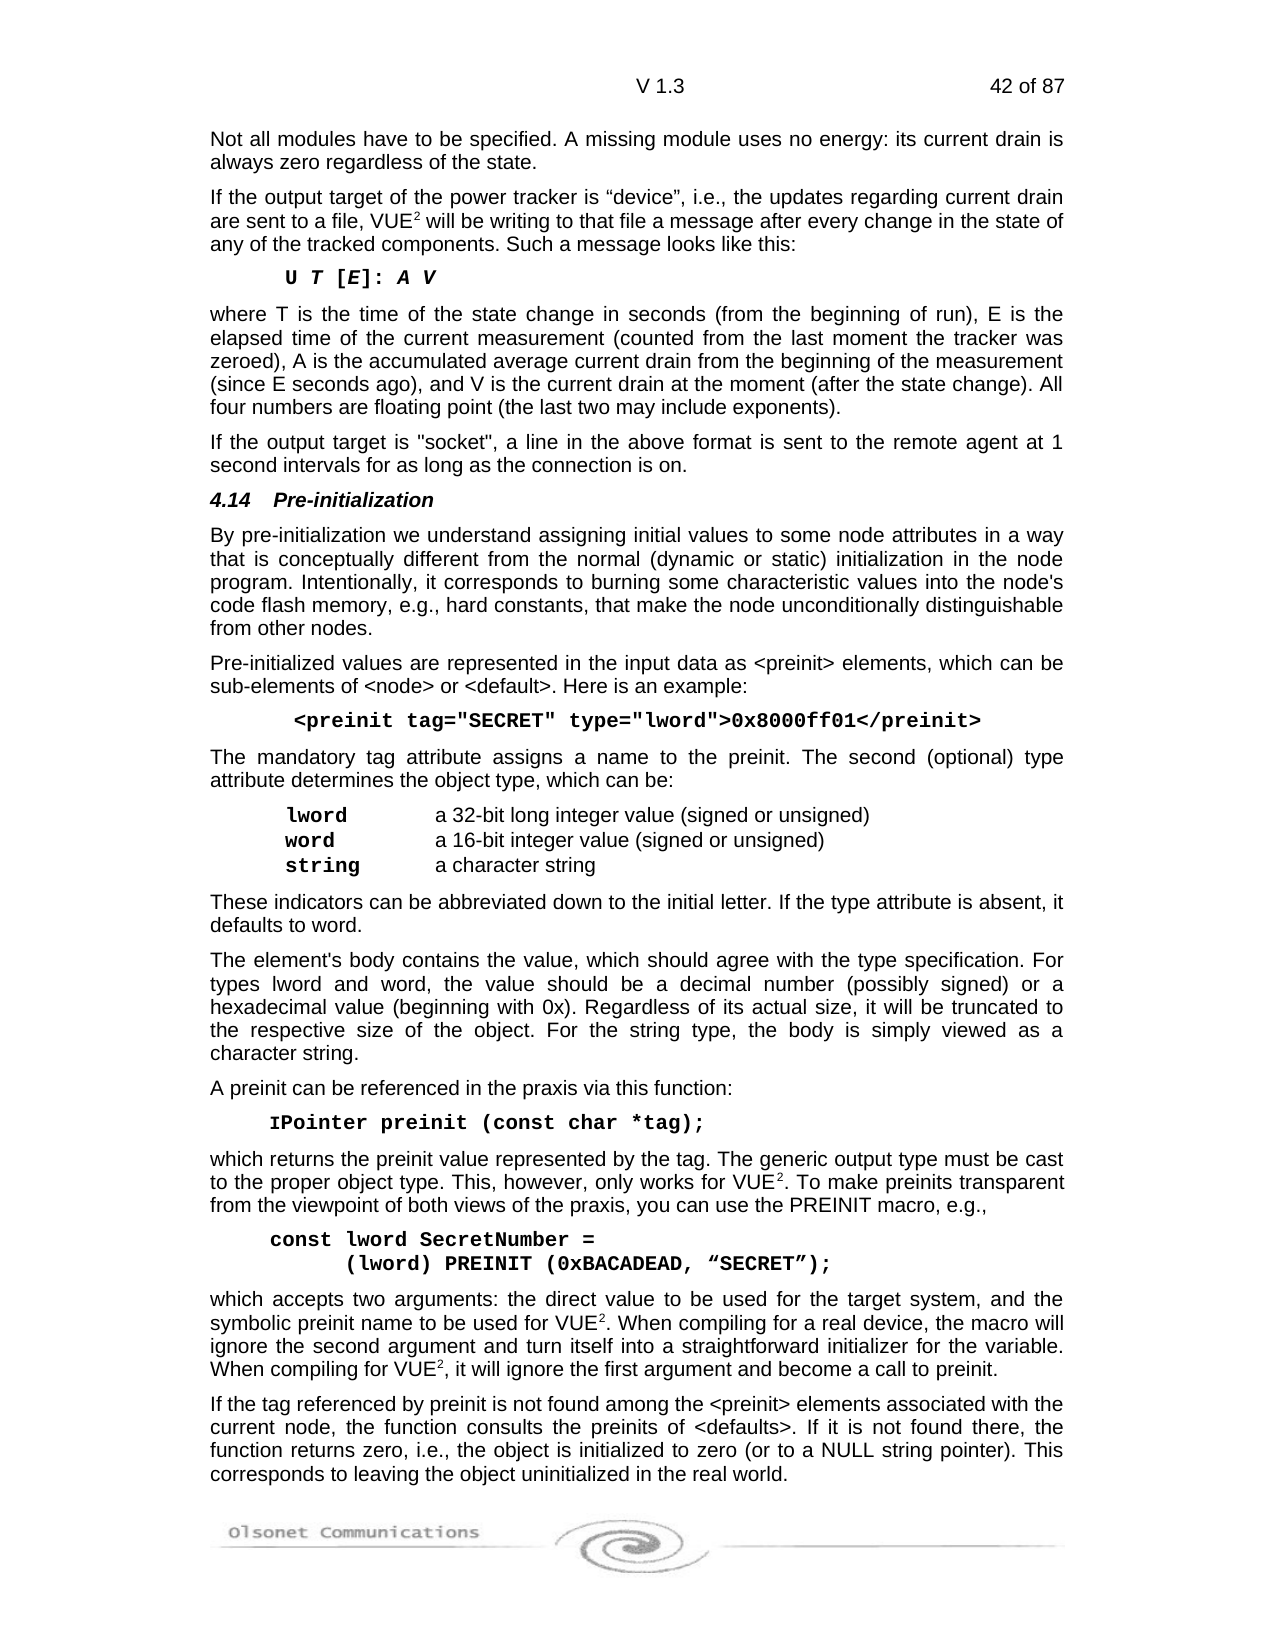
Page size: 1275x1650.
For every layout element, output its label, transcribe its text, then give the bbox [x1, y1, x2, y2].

text If the output target is "socket", a line in the above format is sent to the remote agent at 1 second intervals for as long as the connection is on. [210, 431, 1065, 477]
text By pre-initialization we understand assigning initial values to some node attributes in a way that is conceptually different from the normal (dynamic or static) initialization in the node program. Intentionally, it corresponds to burning some characteristic values into the node's code flash memory, e.g., hard constants, that make the node unconditionally distinguishable from other nodes. [210, 524, 1065, 640]
text Pre-initialized values are represented in the input data as <preinit> elements, which can be sub-elements of <node> or <default>. Here is an example: [210, 652, 1065, 698]
text The mandatory tag attribute assigns a name to the preinit. The second (optional) type attribute determines the object type, which can be: [210, 746, 1065, 792]
text IPointer preinit (const char *tag); [269, 1112, 1065, 1136]
picture [210, 1504, 1065, 1596]
text If the output target of the power tracker is “device”, i.e., the updates regarding current drain are sent to a file, VUE2 will be writing to that file a message after every change in the state of any of the tracked components. Such a message looks like this: [210, 186, 1065, 256]
text which returns the preinit value represented by the tag. The generic output type must be cast to the proper object type. This, however, only works for VUE2. To make preinits transparent from the viewpoint of both views of the praxis, you can use the PREINIT macro, e.g., [210, 1147, 1065, 1217]
text A preinit can be referenced in the praxis via this function: [210, 1077, 1065, 1100]
text These indicators can be abbreviated down to the initial letter. If the type attribute is absent, it defaults to word. [210, 891, 1065, 937]
subtitle Pre-initialization [210, 489, 1065, 512]
text where T is the time of the state change in seconds (from the beginning of run), E is the elapsed time of the current measurement (counted from the last moment the tracker was zeroed), A is the accumulated average current drain from the beginning of the measurement (since E seconds ago), and V is the current drain at the moment (after the state change). All four numbers are floating point (the last two may include exponents). [210, 303, 1065, 419]
text U T [E]: A V [210, 267, 1065, 291]
text The element's body contains the value, which should agree with the type specification. For types lword and word, the value should be a decimal number (possibly signed) or a hexadecimal value (beginning with 0x). Regardless of its actual size, it will be truncated to the respective size of the object. For the string type, the body is simply viewed as a character string. [210, 949, 1065, 1065]
text Not all modules have to be specified. A missing module uses no energy: its current drain is always zero regardless of the state. [210, 128, 1065, 174]
text <preinit tag="SECRET" type="lword">0x8000ff01</preinit> [210, 710, 1065, 734]
text (lword) PREINIT (0xBACADEAD, “SECRET”); [269, 1252, 1065, 1276]
text which accepts two arguments: the direct value to be used for the target system, and the symbolic preinit name to be used for VUE2. When compiling for a real device, the macro will ignore the second argument and turn itself into a straightforward initializer for the variable. When compiling for VUE2, it will ignore the first argument and become a call to preinit. [210, 1288, 1065, 1381]
text word a 16-bit integer value (signed or unsigned) [210, 829, 1065, 854]
text lword a 32-bit long integer value (signed or unsigned) [210, 804, 1065, 829]
text const lword SecretNumber = [269, 1229, 1065, 1252]
text string a character string [210, 854, 1065, 879]
text If the tag referenced by preinit is not found among the <preinit> elements associated with the current node, the function consults the preinits of <defaults>. If it is not found there, the function returns zero, i.e., the object is initialized to zero (or to a NULL string pointer). This corresponds to leaving the object uninitialized in the real world. [210, 1393, 1065, 1486]
